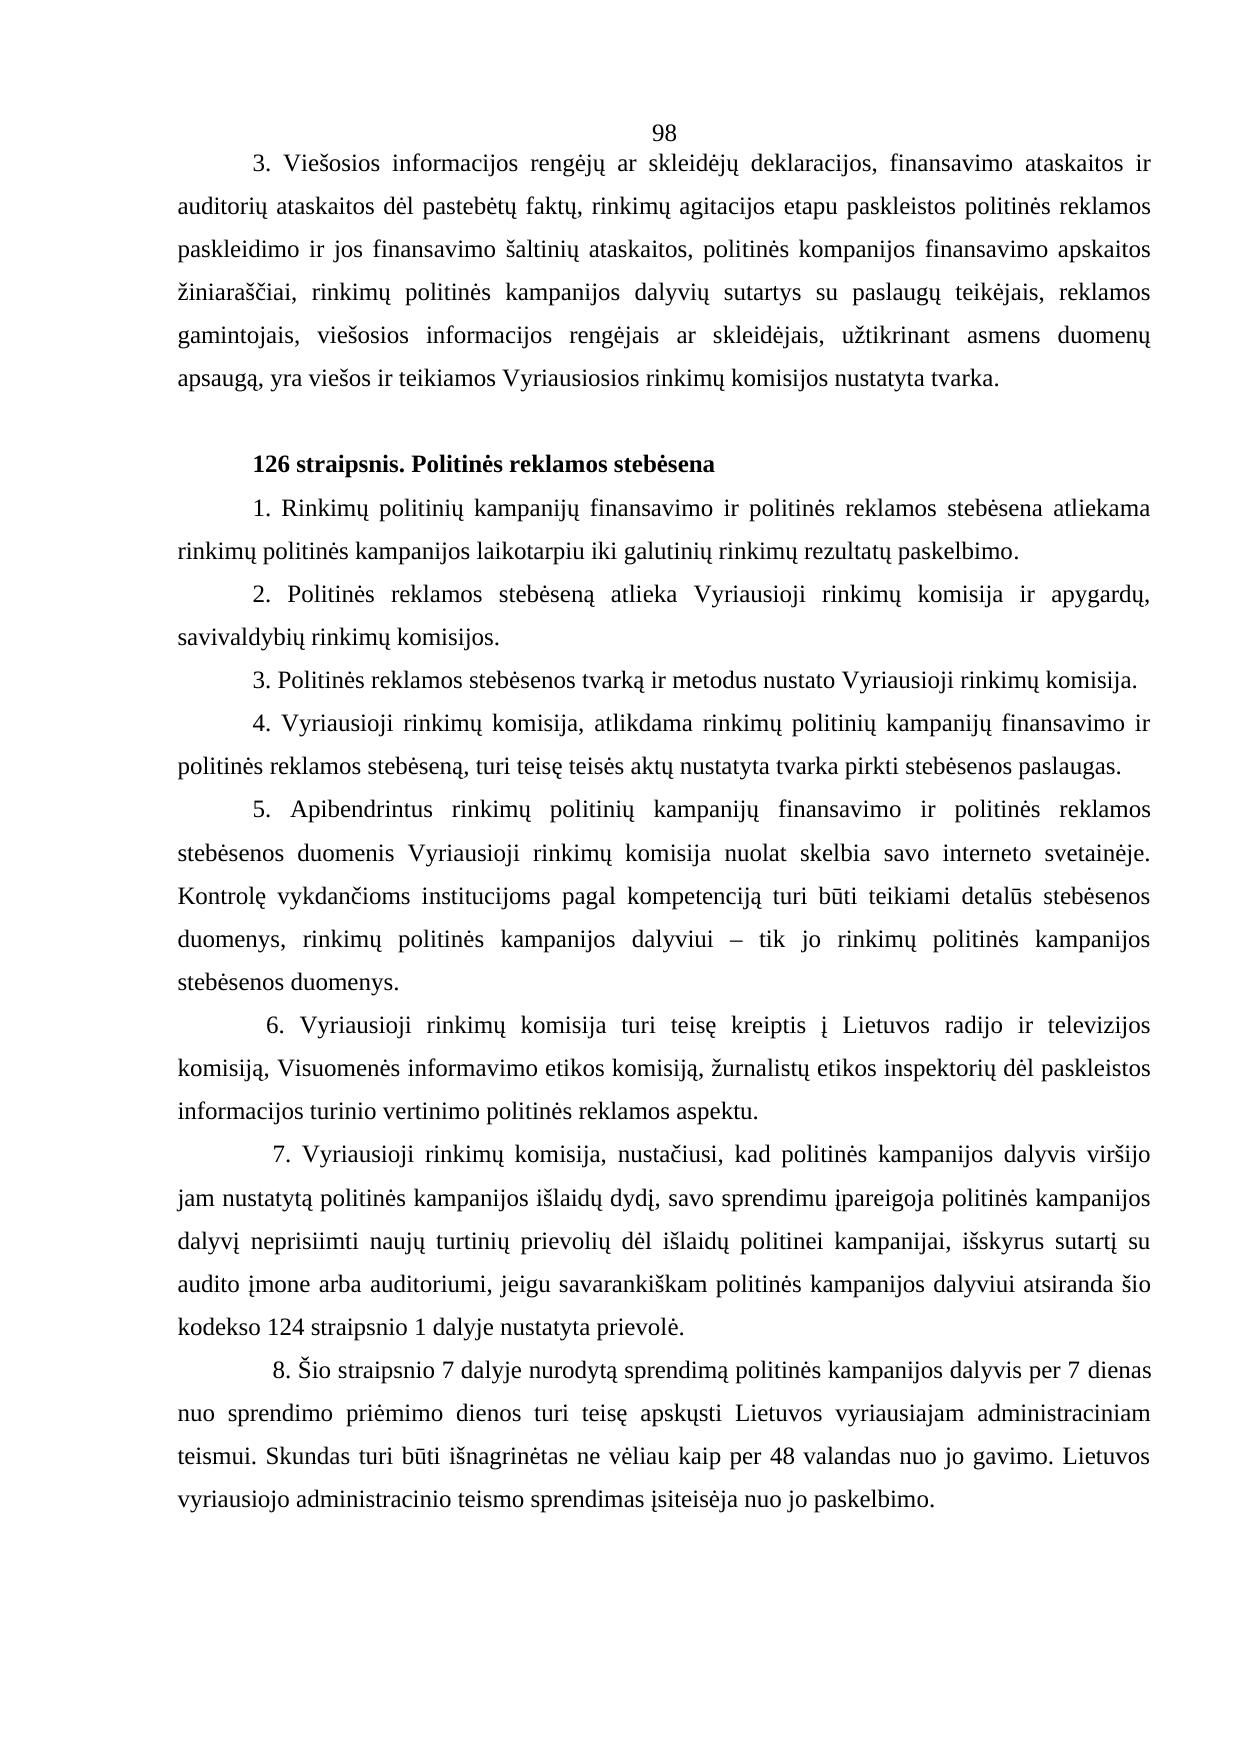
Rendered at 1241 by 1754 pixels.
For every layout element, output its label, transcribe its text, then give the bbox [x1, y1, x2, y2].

text 6. Vyriausioji rinkimų komisija turi teisę kreiptis į Lietuvos radijo ir televizijos komisiją, Visuomenės informavimo etikos komisiją, žurnalistų etikos inspektorių dėl paskleistos informacijos turinio vertinimo politinės reklamos aspektu. [177, 1010, 1152, 1125]
text 1. Rinkimų politinių kampanijų finansavimo ir politinės reklamos stebėsena atliekama rinkimų politinės kampanijos laikotarpiu iki galutinių rinkimų rezultatų paskelbimo. [177, 493, 1152, 564]
text 5. Apibendrintus rinkimų politinių kampanijų finansavimo ir politinės reklamos stebėsenos duomenis Vyriausioji rinkimų komisija nuolat skelbia savo interneto svetainėje. Kontrolę vykdančioms institucijoms pagal kompetenciją turi būti teikiami detalūs stebėsenos duomenys, rinkimų politinės kampanijos dalyviui – tik jo rinkimų politinės kampanijos stebėsenos duomenys. [177, 794, 1152, 996]
text 7. Vyriausioji rinkimų komisija, nustačiusi, kad politinės kampanijos dalyvis viršijo jam nustatytą politinės kampanijos išlaidų dydį, savo sprendimu įpareigoja politinės kampanijos dalyvį neprisiimti naujų turtinių prievolių dėl išlaidų politinei kampanijai, išskyrus sutartį su audito įmone arba auditoriumi, jeigu savarankiškam politinės kampanijos dalyviui atsiranda šio kodekso 124 straipsnio 1 dalyje nustatyta prievolė. [177, 1139, 1152, 1341]
text 3. Viešosios informacijos rengėjų ar skleidėjų deklaracijos, finansavimo ataskaitos ir auditorių ataskaitos dėl pastebėtų faktų, rinkimų agitacijos etapu paskleistos politinės reklamos paskleidimo ir jos finansavimo šaltinių ataskaitos, politinės kompanijos finansavimo apskaitos žiniaraščiai, rinkimų politinės kampanijos dalyvių sutartys su paslaugų teikėjais, reklamos gamintojais, viešosios informacijos rengėjais ar skleidėjais, užtikrinant asmens duomenų apsaugą, yra viešos ir teikiamos Vyriausiosios rinkimų komisijos nustatyta tvarka. [177, 148, 1152, 392]
text 2. Politinės reklamos stebėseną atlieka Vyriausioji rinkimų komisija ir apygardų, savivaldybių rinkimų komisijos. [177, 579, 1152, 651]
text 8. Šio straipsnio 7 dalyje nurodytą sprendimą politinės kampanijos dalyvis per 7 dienas nuo sprendimo priėmimo dienos turi teisę apskųsti Lietuvos vyriausiajam administraciniam teismui. Skundas turi būti išnagrinėtas ne vėliau kaip per 48 valandas nuo jo gavimo. Lietuvos vyriausiojo administracinio teismo sprendimas įsiteisėja nuo jo paskelbimo. [177, 1355, 1152, 1513]
text 4. Vyriausioji rinkimų komisija, atlikdama rinkimų politinių kampanijų finansavimo ir politinės reklamos stebėseną, turi teisę teisės aktų nustatyta tvarka pirkti stebėsenos paslaugas. [177, 708, 1152, 780]
text 3. Politinės reklamos stebėsenos tvarką ir metodus nustato Vyriausioji rinkimų komisija. [177, 665, 1152, 694]
subtitle 126 straipsnis. Politinės reklamos stebėsena [177, 449, 1152, 478]
